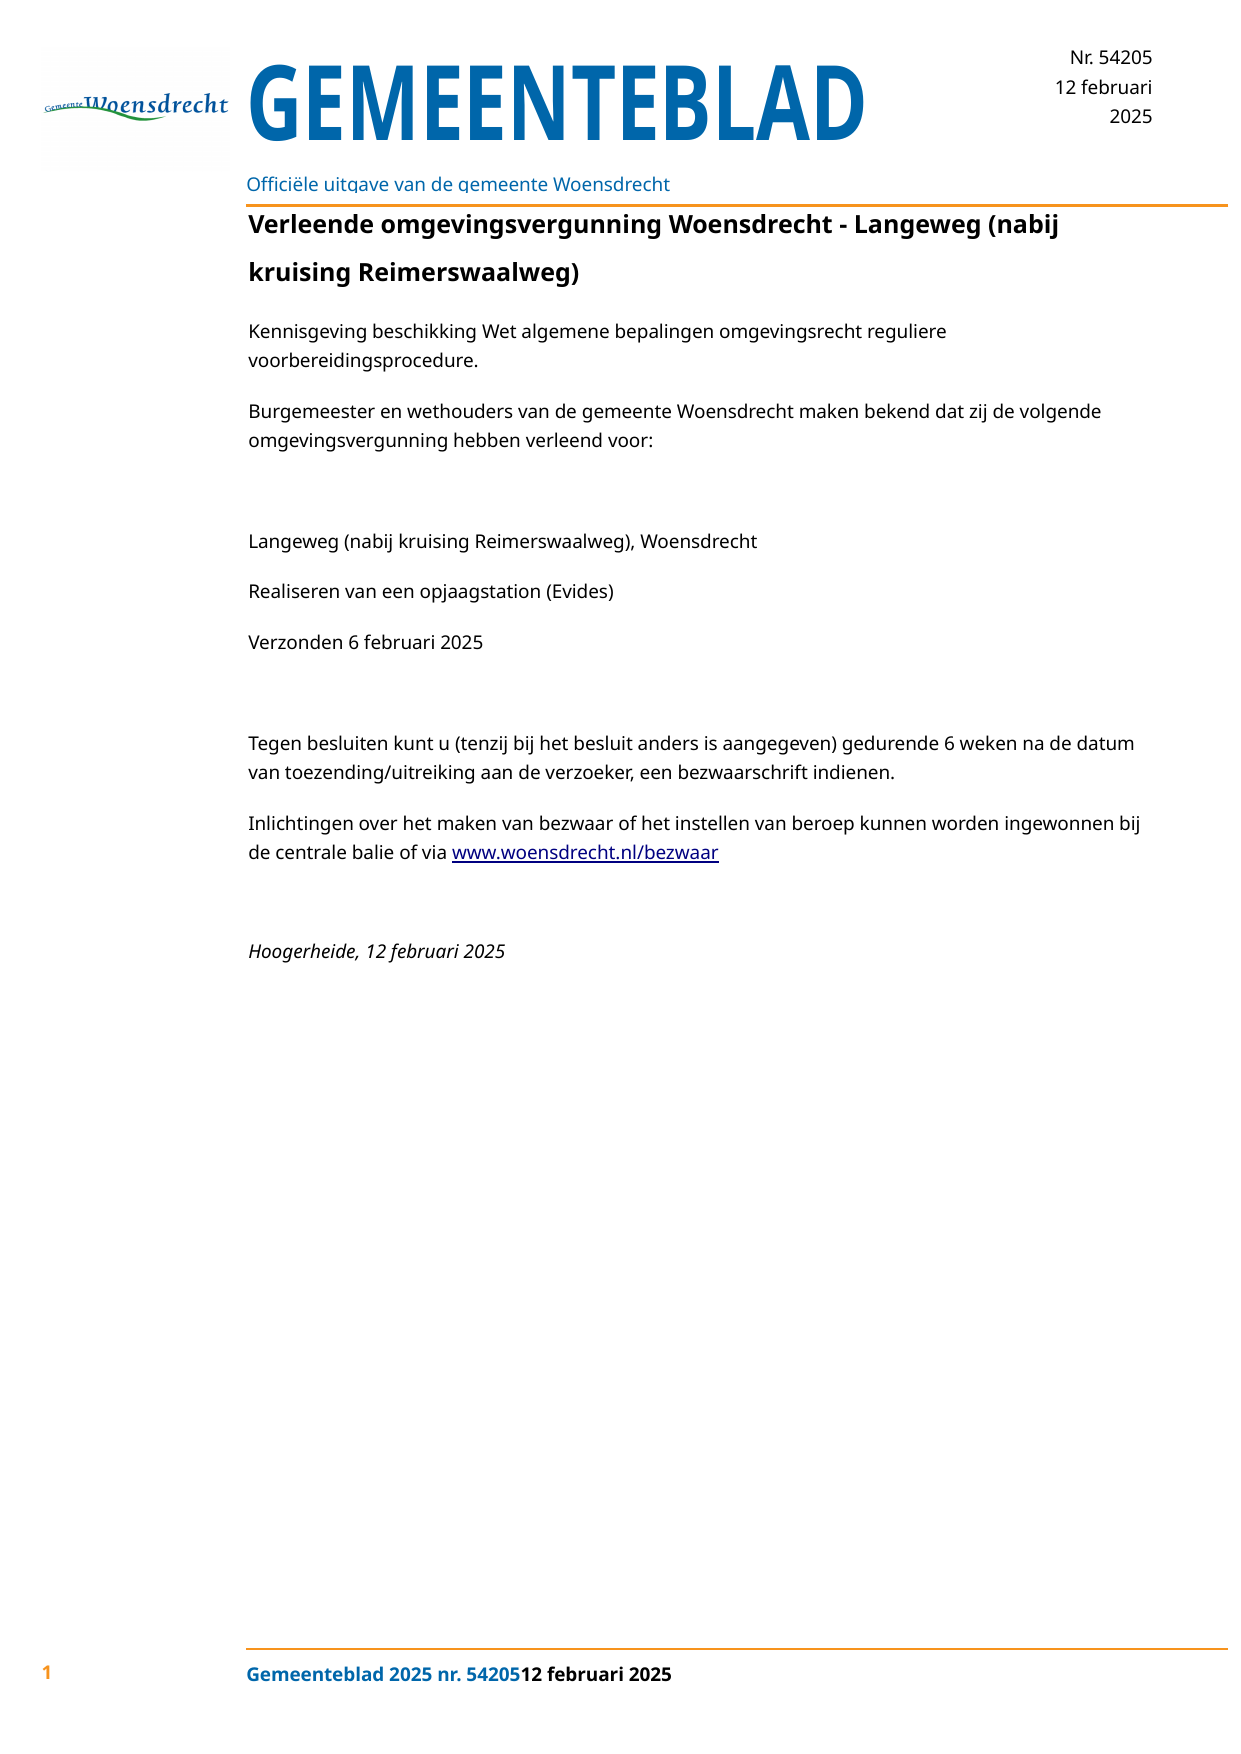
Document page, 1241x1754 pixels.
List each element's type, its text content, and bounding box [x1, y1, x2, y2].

text Inlichtingen over het maken van bezwaar of het instellen van beroep kunnen worden ingewonnen bij de centrale balie of via www.woensdrecht.nl/bezwaar [248, 810, 1152, 865]
text Tegen besluiten kunt u (tenzij bij het besluit anders is aangegeven) gedurende 6 weken na de datum van toezending/uitreiking aan de verzoeker, een bezwaarschrift indienen. [248, 730, 1152, 785]
text Verzonden 6 februari 2025 [248, 629, 1152, 655]
text Burgemeester en wethouders van de gemeente Woensdrecht maken bekend dat zij de volgende omgevingsvergunning hebben verleend voor: [248, 398, 1152, 453]
text Realiseren van een opjaagstation (Evides) [248, 579, 1152, 604]
text Kennisgeving beschikking Wet algemene bepalingen omgevingsrecht reguliere voorbereidingsprocedure. [248, 318, 1152, 373]
picture [41, 47, 231, 172]
text Langeweg (nabij kruising Reimerswaalweg), Woensdrecht [248, 528, 1152, 554]
text Hoogerheide, 12 februari 2025 [248, 938, 1152, 963]
text Verleende omgevingsvergunning Woensdrecht - Langeweg (nabij kruising Reimerswaalweg) [248, 207, 1152, 288]
